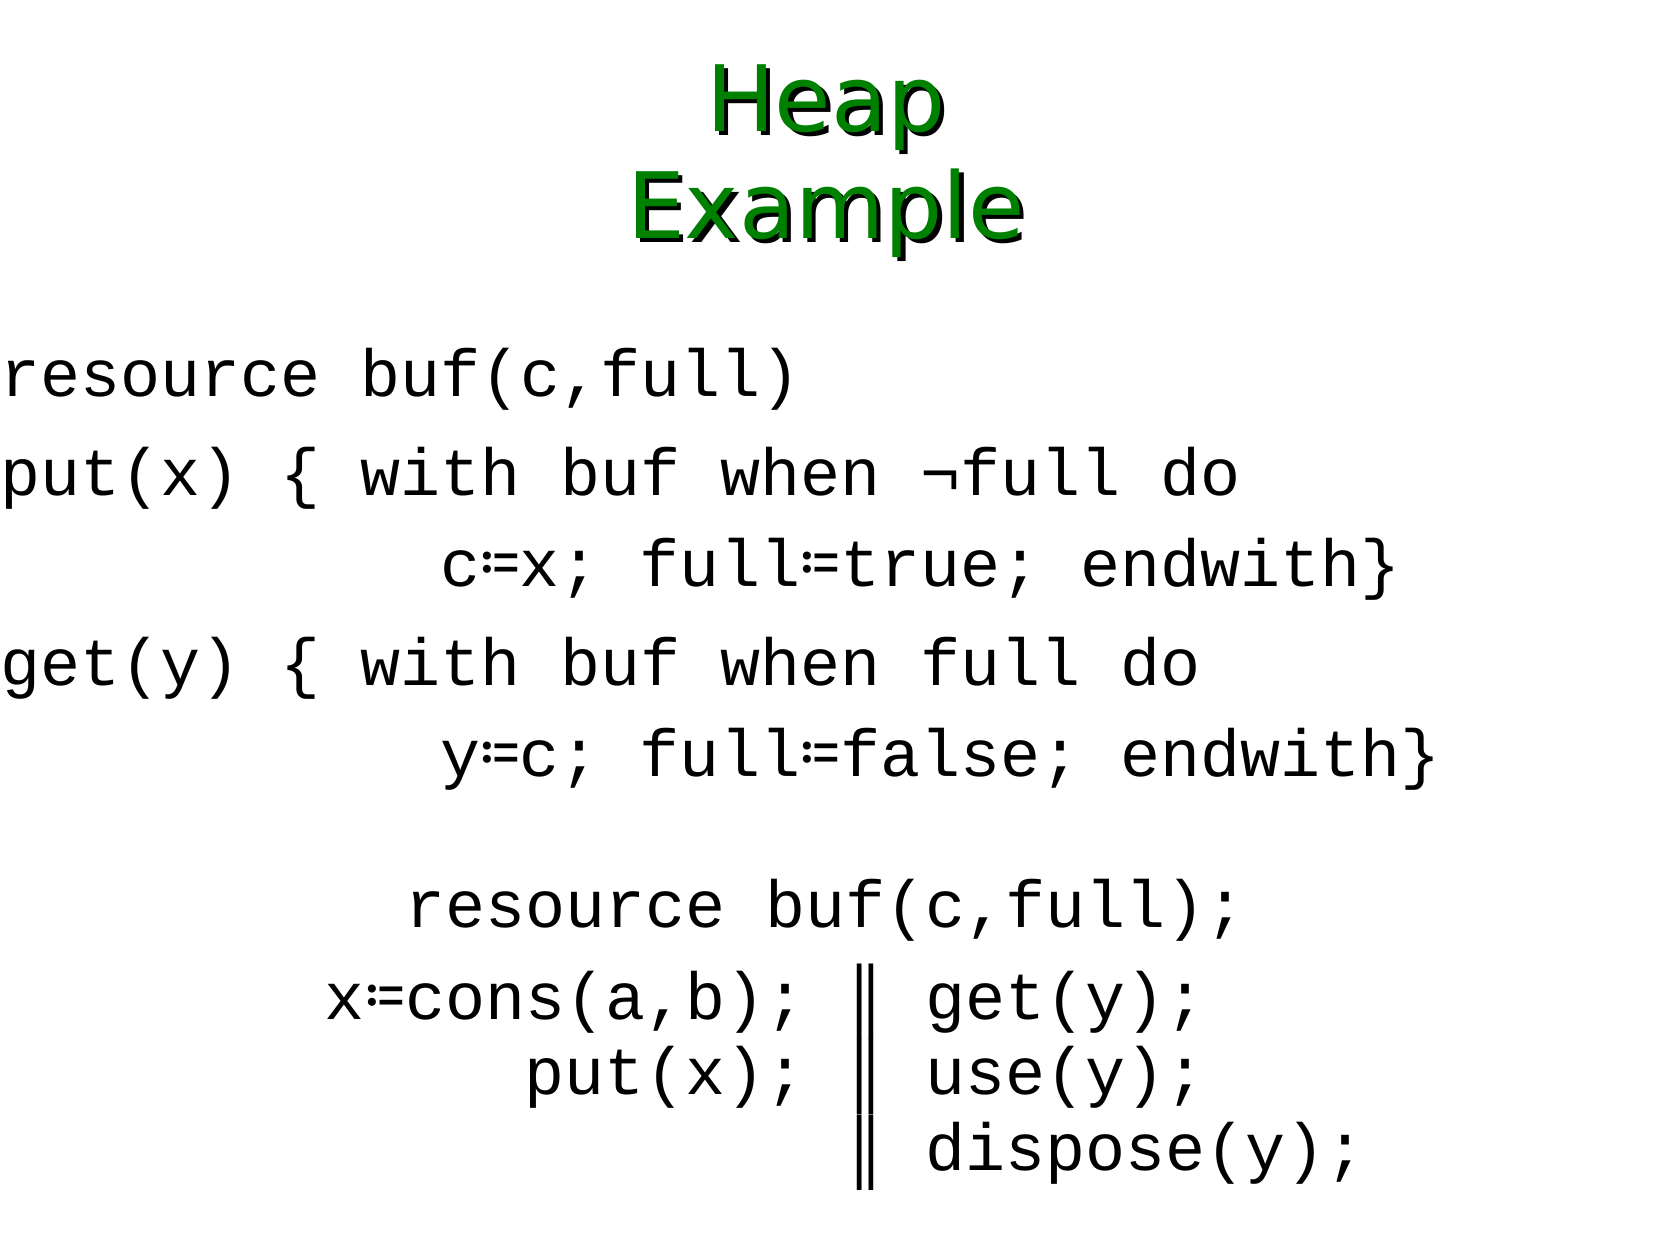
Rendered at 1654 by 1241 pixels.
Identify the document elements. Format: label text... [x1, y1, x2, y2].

subtitle resource buf(c,full) put(x) { with buf when ¬full do c≔x; full≔true; endwith} get(y) { with buf when full do y≔c; full≔false; endwith} resource buf(c,full); x≔cons(a,b); ║ get(y); put(x); ║ use(y); ║ dispose(y); [0, 290, 1651, 1241]
title Heap Example [82, 45, 1570, 261]
